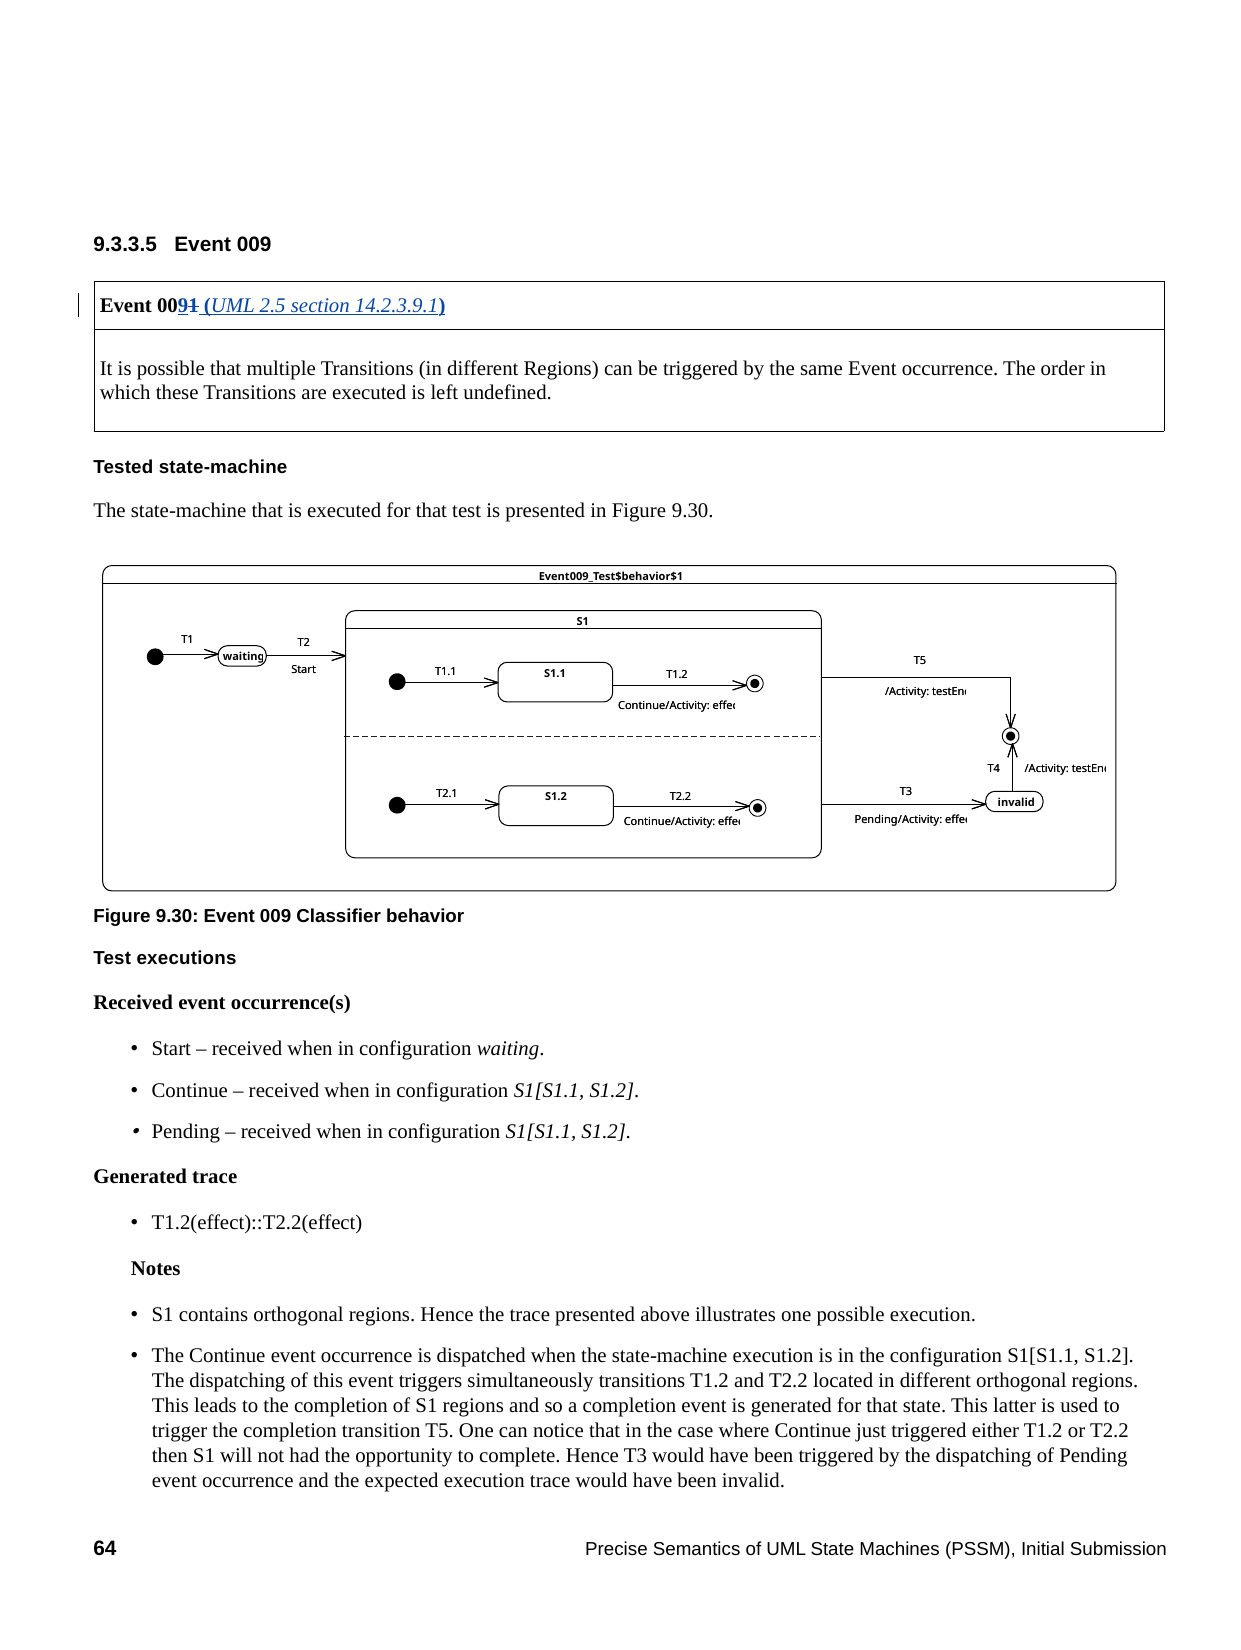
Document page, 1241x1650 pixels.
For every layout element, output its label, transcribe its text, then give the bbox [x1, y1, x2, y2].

list The Continue event occurrence is dispatched when the state-machine execution is in the configuration S1[S1.1, S1.2]. The dispatching of this event triggers simultaneously transitions T1.2 and T2.2 located in different orthogonal regions. This leads to the completion of S1 regions and so a completion event is generated for that state. This latter is used to trigger the completion transition T5. One can notice that in the case where Continue just triggered either T1.2 or T2.2 then S1 will not had the opportunity to complete. Hence T3 would have been triggered by the dispatching of Pending event occurrence and the expected execution trace would have been invalid. [131, 1342, 1164, 1492]
subtitle Tested state-machine [93, 456, 1164, 477]
text Figure 9.30: Event 009 Classifier behavior [93, 556, 1127, 926]
text Generated trace [93, 1164, 1164, 1188]
table_header Event 009 (UML 2.5 section 14.2.3.9.1) [95, 282, 1164, 329]
list Start – received when in configuration waiting. [131, 1035, 1164, 1060]
table_cell It is possible that multiple Transitions (in different Regions) can be triggered by the same Event occurrence. The order in which these Transitions are executed is left undefined. [95, 330, 1164, 431]
subtitle Test executions [93, 543, 1164, 969]
subtitle Event 009 [93, 231, 1164, 256]
text The state-machine that is executed for that test is presented in Figure 9.30. [93, 498, 1164, 522]
text Received event occurrence(s) [93, 990, 1164, 1014]
list Pending – received when in configuration S1[S1.1, S1.2]. [131, 1118, 1164, 1143]
list T1.2(effect)::T2.2(effect) [131, 1209, 1164, 1234]
list S1 contains orthogonal regions. Hence the trace presented above illustrates one possible execution. [131, 1301, 1164, 1326]
text Notes [131, 1255, 1164, 1279]
list Continue – received when in configuration S1[S1.1, S1.2]. [131, 1077, 1164, 1102]
